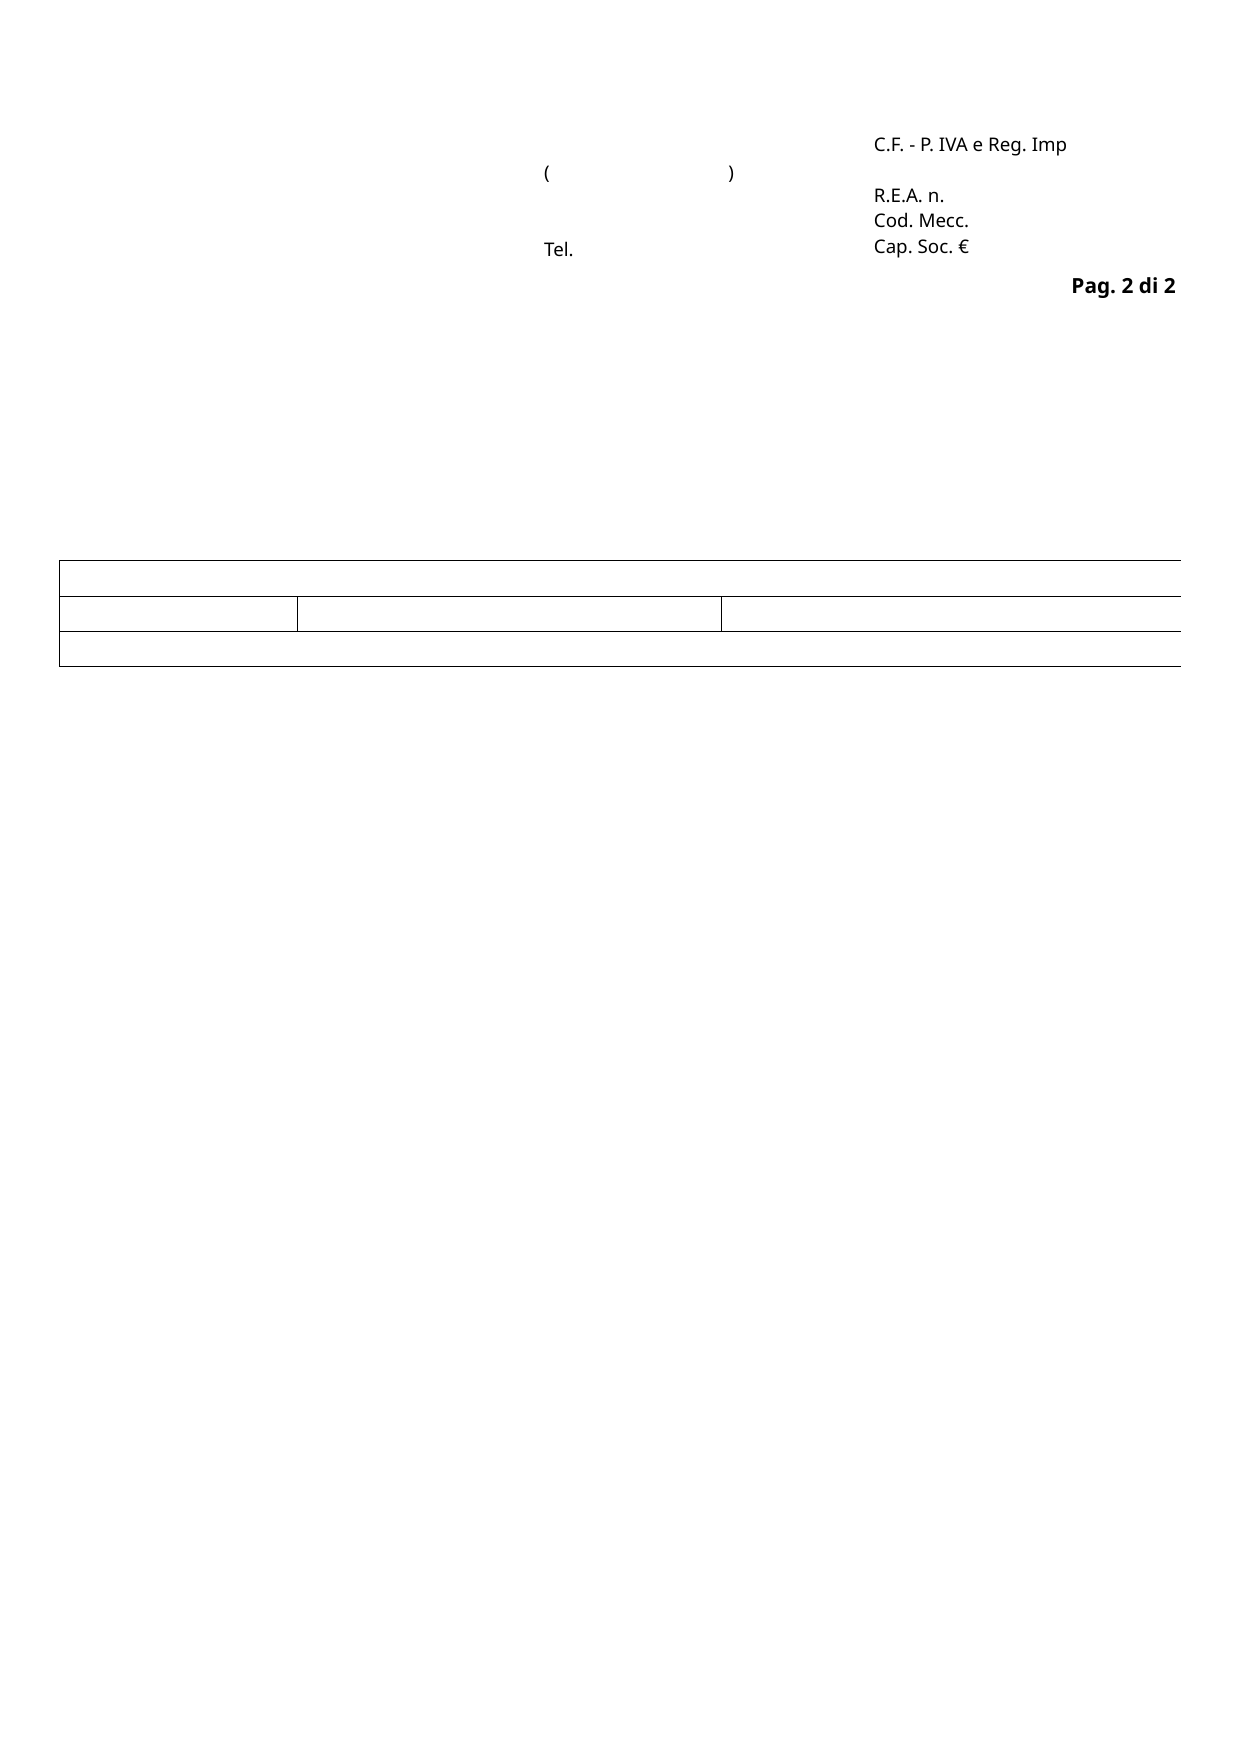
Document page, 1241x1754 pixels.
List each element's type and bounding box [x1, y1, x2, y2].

table_cell [722, 597, 1181, 631]
table_cell [298, 597, 721, 631]
table_header [60, 561, 1181, 596]
table_cell [60, 632, 1181, 666]
table_cell [60, 597, 297, 631]
